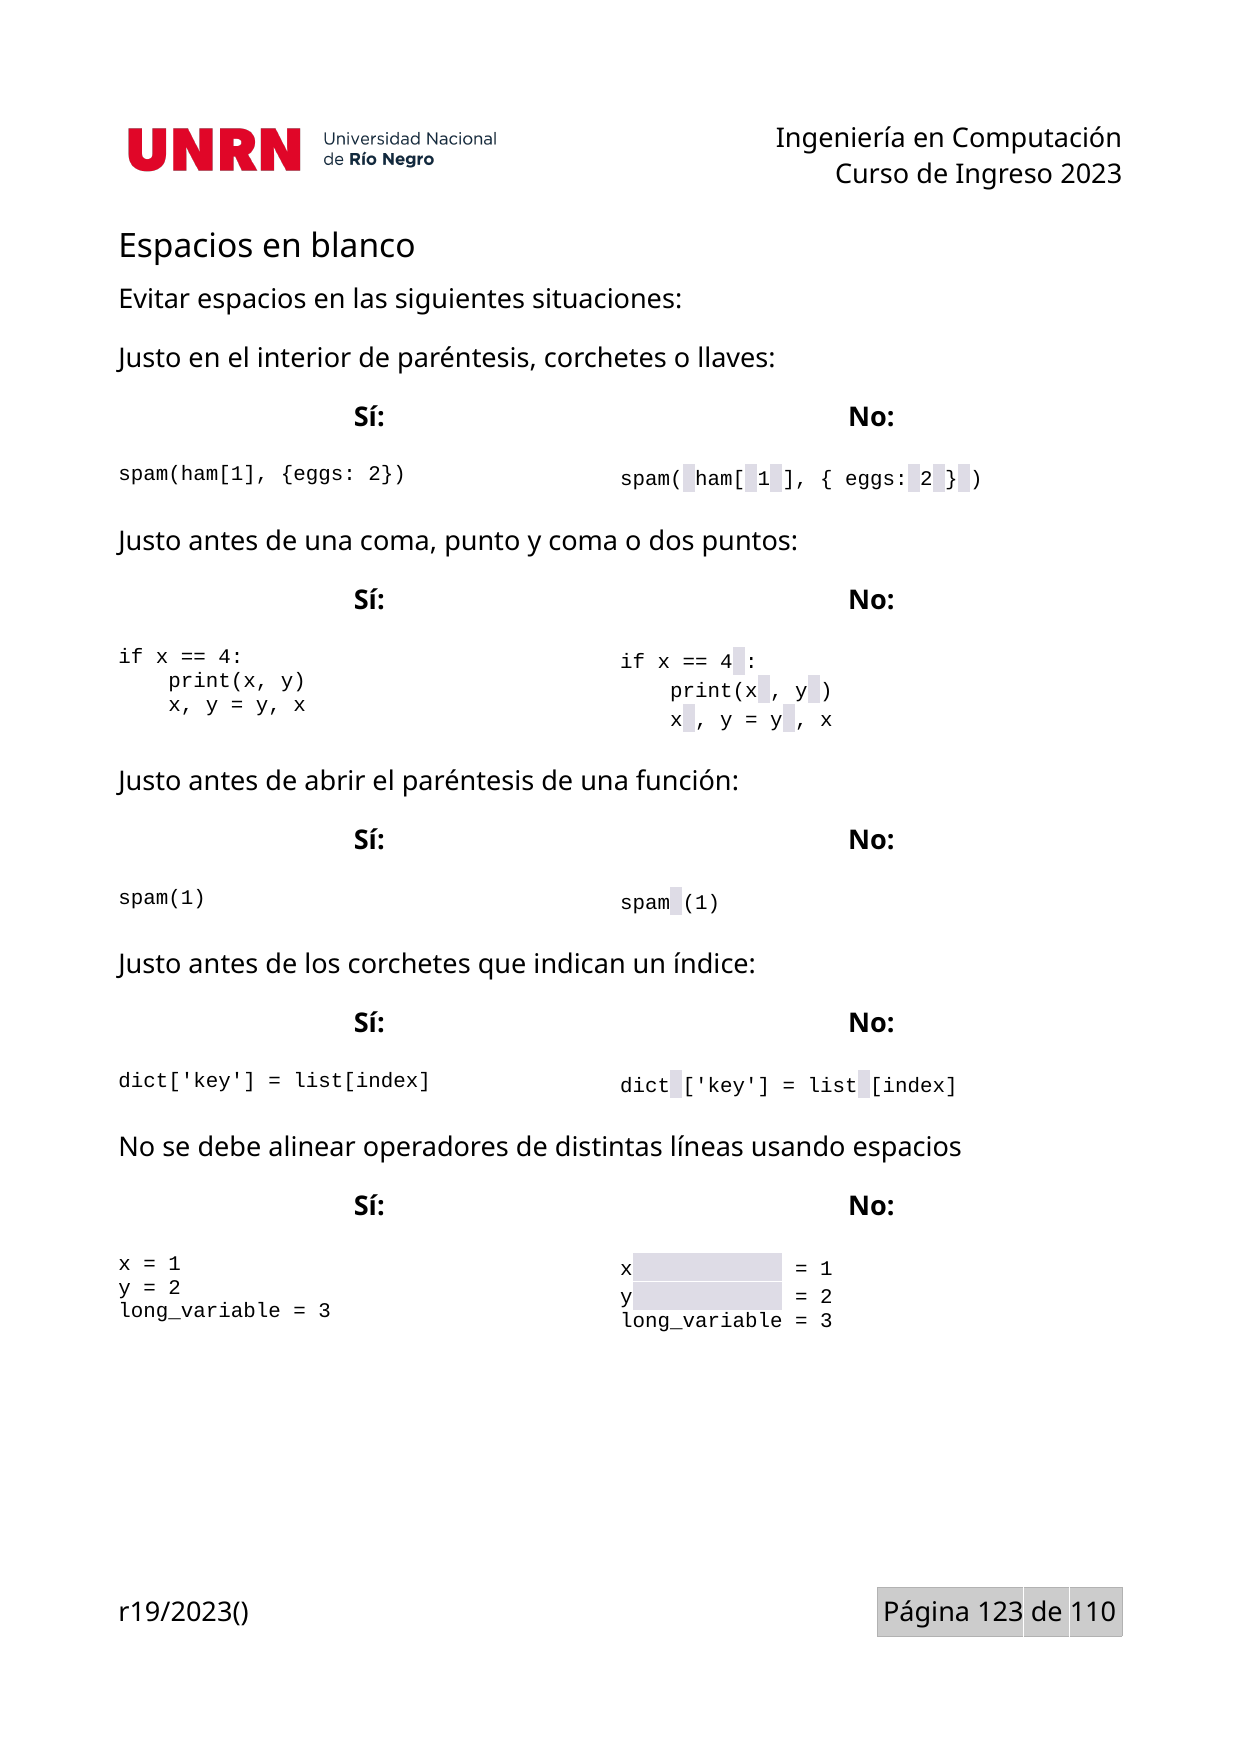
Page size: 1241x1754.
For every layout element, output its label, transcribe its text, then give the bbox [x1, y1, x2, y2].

table_cell spam (1) [620, 857, 1122, 945]
table_header No: [620, 1187, 1122, 1223]
table_cell if x == 4: print(x, y) x, y = y, x [118, 617, 620, 762]
text Justo antes de abrir el paréntesis de una función: [118, 762, 1122, 798]
table_cell spam( ham[ 1 ], { eggs: 2 } ) [620, 434, 1122, 521]
table_header No: [620, 580, 1122, 617]
table_cell spam(1) [118, 857, 620, 945]
subtitle Espacios en blanco [118, 221, 1122, 267]
table_cell if x == 4 : print(x , y ) x , y = y , x [620, 617, 1122, 762]
table_header No: [620, 1004, 1122, 1040]
table_header No: [620, 820, 1122, 857]
text No se debe alinear operadores de distintas líneas usando espacios [118, 1128, 1122, 1165]
text Justo antes de los corchetes que indican un índice: [118, 945, 1122, 982]
text Evitar espacios en las siguientes situaciones: [118, 279, 1122, 316]
table_cell spam(ham[1], {eggs: 2}) [118, 434, 620, 521]
text Justo en el interior de paréntesis, corchetes o llaves: [118, 338, 1122, 375]
table_header Sí: [118, 580, 620, 617]
text Justo antes de una coma, punto y coma o dos puntos: [118, 521, 1122, 558]
table_header Sí: [118, 820, 620, 857]
picture [118, 118, 505, 180]
table_header Sí: [118, 397, 620, 434]
table_header Sí: [118, 1187, 620, 1223]
table_cell x = 1 y = 2 long_variable = 3 [620, 1224, 1122, 1363]
table_header Sí: [118, 1004, 620, 1040]
table_cell x = 1 y = 2 long_variable = 3 [118, 1224, 620, 1363]
table_header No: [620, 397, 1122, 434]
table_cell dict ['key'] = list [index] [620, 1040, 1122, 1128]
table_cell dict['key'] = list[index] [118, 1040, 620, 1128]
